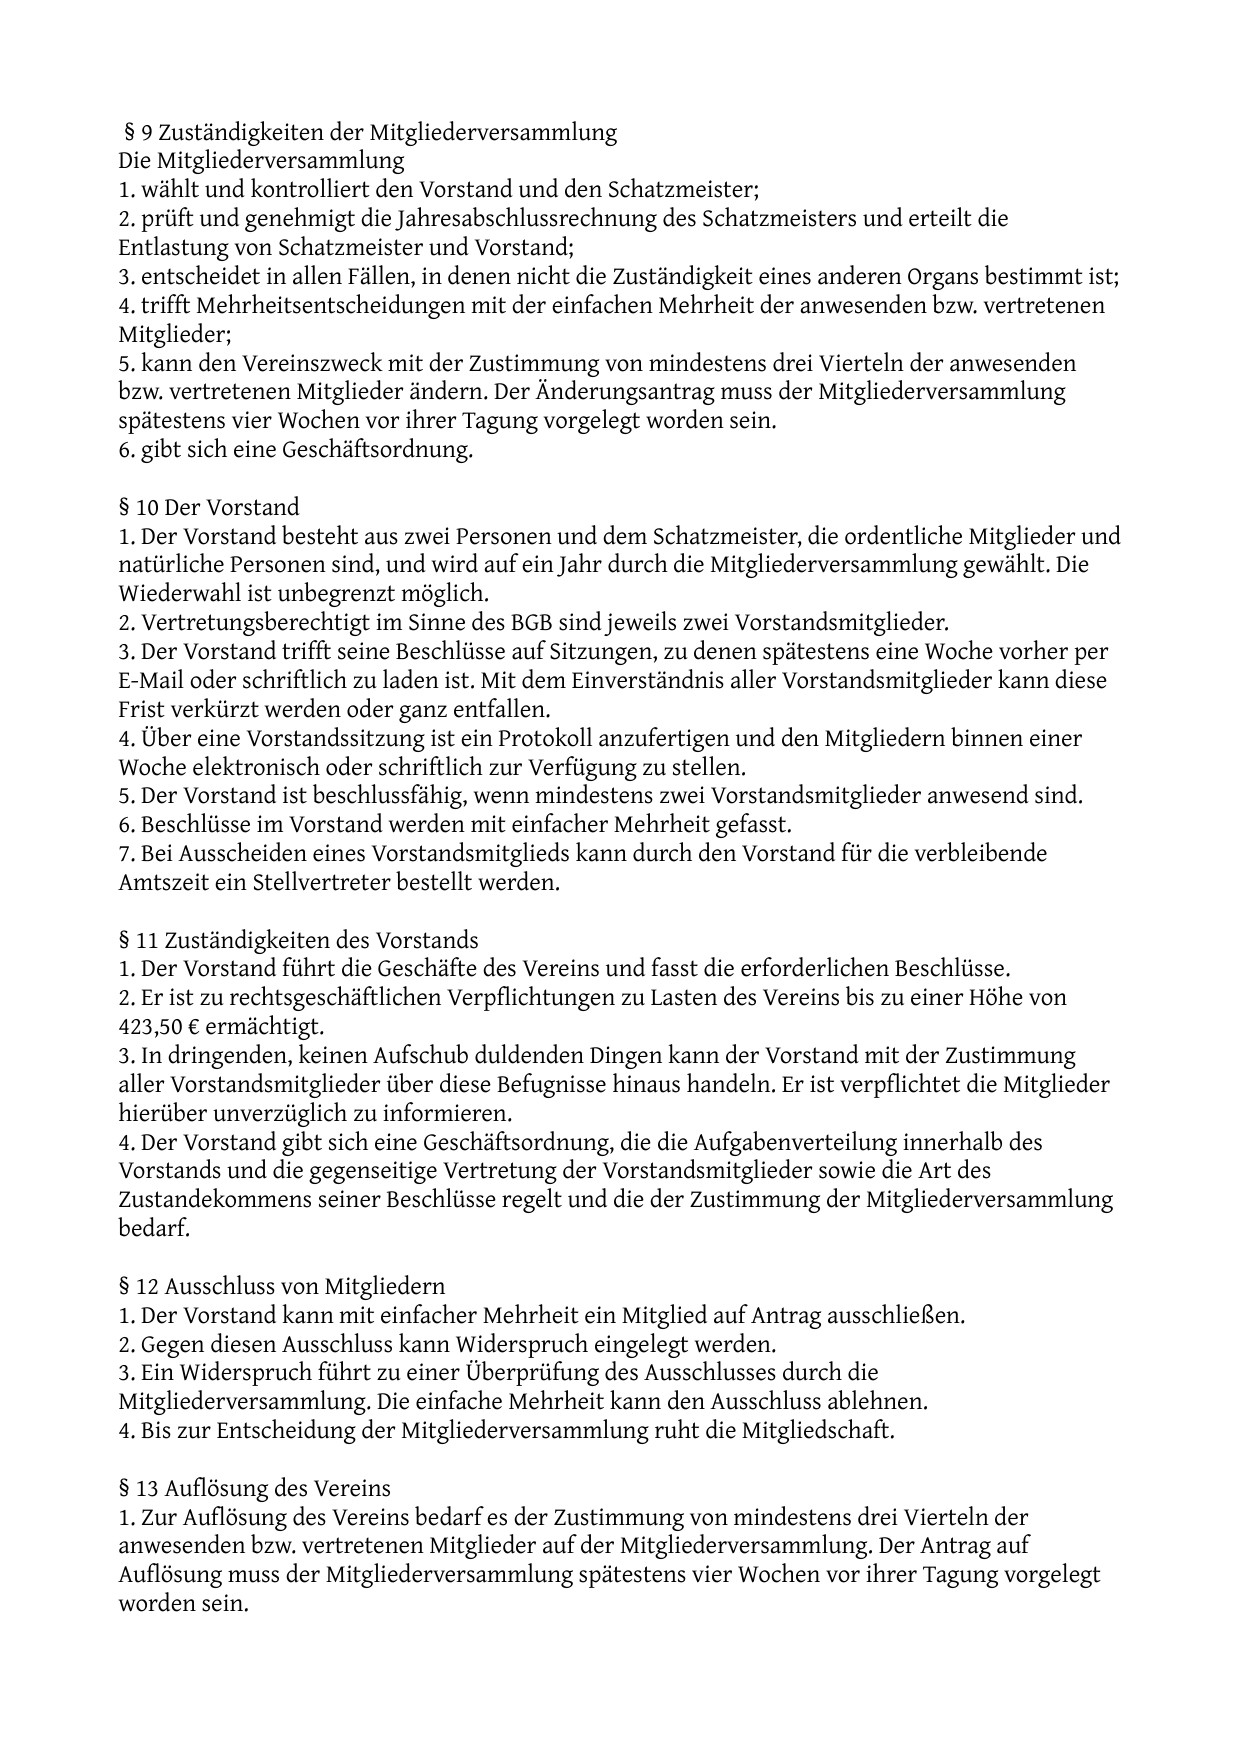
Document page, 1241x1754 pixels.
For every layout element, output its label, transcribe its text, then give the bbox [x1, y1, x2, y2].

text 3. Ein Widerspruch führt zu einer Überprüfung des Ausschlusses durch die Mitgliederversammlung. Die einfache Mehrheit kann den Ausschluss ablehnen. [118, 1359, 1122, 1417]
text 3. In dringenden, keinen Aufschub duldenden Dingen kann der Vorstand mit der Zustimmung aller Vorstandsmitglieder über diese Befugnisse hinaus handeln. Er ist verpflichtet die Mitglieder hierüber unverzüglich zu informieren. [118, 1041, 1122, 1128]
text 2. Gegen diesen Ausschluss kann Widerspruch eingelegt werden. [118, 1330, 1122, 1359]
text § 13 Auflösung des Vereins [118, 1474, 1122, 1503]
text 6. Beschlüsse im Vorstand werden mit einfacher Mehrheit gefasst. [118, 811, 1122, 839]
text 3. entscheidet in allen Fällen, in denen nicht die Zuständigkeit eines anderen Organs bestimmt ist; [118, 262, 1122, 291]
text 1. Der Vorstand führt die Geschäfte des Vereins und fasst die erforderlichen Beschlüsse. [118, 955, 1122, 984]
text Die Mitgliederversammlung [118, 147, 1122, 176]
text 4. Bis zur Entscheidung der Mitgliederversammlung ruht die Mitgliedschaft. [118, 1417, 1122, 1445]
text 1. Der Vorstand kann mit einfacher Mehrheit ein Mitglied auf Antrag ausschließen. [118, 1301, 1122, 1330]
text 4. Der Vorstand gibt sich eine Geschäftsordnung, die die Aufgabenverteilung innerhalb des Vorstands und die gegenseitige Vertretung der Vorstandsmitglieder sowie die Art des Zustandekommens seiner Beschlüsse regelt und die der Zustimmung der Mitgliederversammlung bedarf. [118, 1128, 1122, 1243]
text 2. Vertretungsberechtigt im Sinne des BGB sind jeweils zwei Vorstandsmitglieder. [118, 609, 1122, 637]
text § 11 Zuständigkeiten des Vorstands [118, 926, 1122, 955]
text 5. kann den Vereinszweck mit der Zustimmung von mindestens drei Vierteln der anwesenden bzw. vertretenen Mitglieder ändern. Der Änderungsantrag muss der Mitgliederversammlung spätestens vier Wochen vor ihrer Tagung vorgelegt worden sein. [118, 349, 1122, 436]
text 7. Bei Ausscheiden eines Vorstandsmitglieds kann durch den Vorstand für die verbleibende Amtszeit ein Stellvertreter bestellt werden. [118, 839, 1122, 897]
text 2. Er ist zu rechtsgeschäftlichen Verpflichtungen zu Lasten des Vereins bis zu einer Höhe von 423,50 € ermächtigt. [118, 984, 1122, 1041]
text 1. Zur Auflösung des Vereins bedarf es der Zustimmung von mindestens drei Vierteln der anwesenden bzw. vertretenen Mitglieder auf der Mitgliederversammlung. Der Antrag auf Auflösung muss der Mitgliederversammlung spätestens vier Wochen vor ihrer Tagung vorgelegt worden sein. [118, 1503, 1122, 1618]
text § 9 Zuständigkeiten der Mitgliederversammlung [118, 118, 1122, 147]
text 1. Der Vorstand besteht aus zwei Personen und dem Schatzmeister, die ordentliche Mitglieder und natürliche Personen sind, und wird auf ein Jahr durch die Mitgliederversammlung gewählt. Die Wiederwahl ist unbegrenzt möglich. [118, 522, 1122, 609]
text § 10 Der Vorstand [118, 493, 1122, 522]
text 1. wählt und kontrolliert den Vorstand und den Schatzmeister; [118, 176, 1122, 205]
text 4. Über eine Vorstandssitzung ist ein Protokoll anzufertigen und den Mitgliedern binnen einer Woche elektronisch oder schriftlich zur Verfügung zu stellen. [118, 724, 1122, 782]
text 5. Der Vorstand ist beschlussfähig, wenn mindestens zwei Vorstandsmitglieder anwesend sind. [118, 782, 1122, 811]
text 3. Der Vorstand trifft seine Beschlüsse auf Sitzungen, zu denen spätestens eine Woche vorher per E-Mail oder schriftlich zu laden ist. Mit dem Einverständnis aller Vorstandsmitglieder kann diese Frist verkürzt werden oder ganz entfallen. [118, 637, 1122, 724]
text 2. prüft und genehmigt die Jahresabschlussrechnung des Schatzmeisters und erteilt die Entlastung von Schatzmeister und Vorstand; [118, 205, 1122, 262]
text 4. trifft Mehrheitsentscheidungen mit der einfachen Mehrheit der anwesenden bzw. vertretenen Mitglieder; [118, 291, 1122, 349]
text § 12 Ausschluss von Mitgliedern [118, 1272, 1122, 1301]
text 6. gibt sich eine Geschäftsordnung. [118, 436, 1122, 464]
